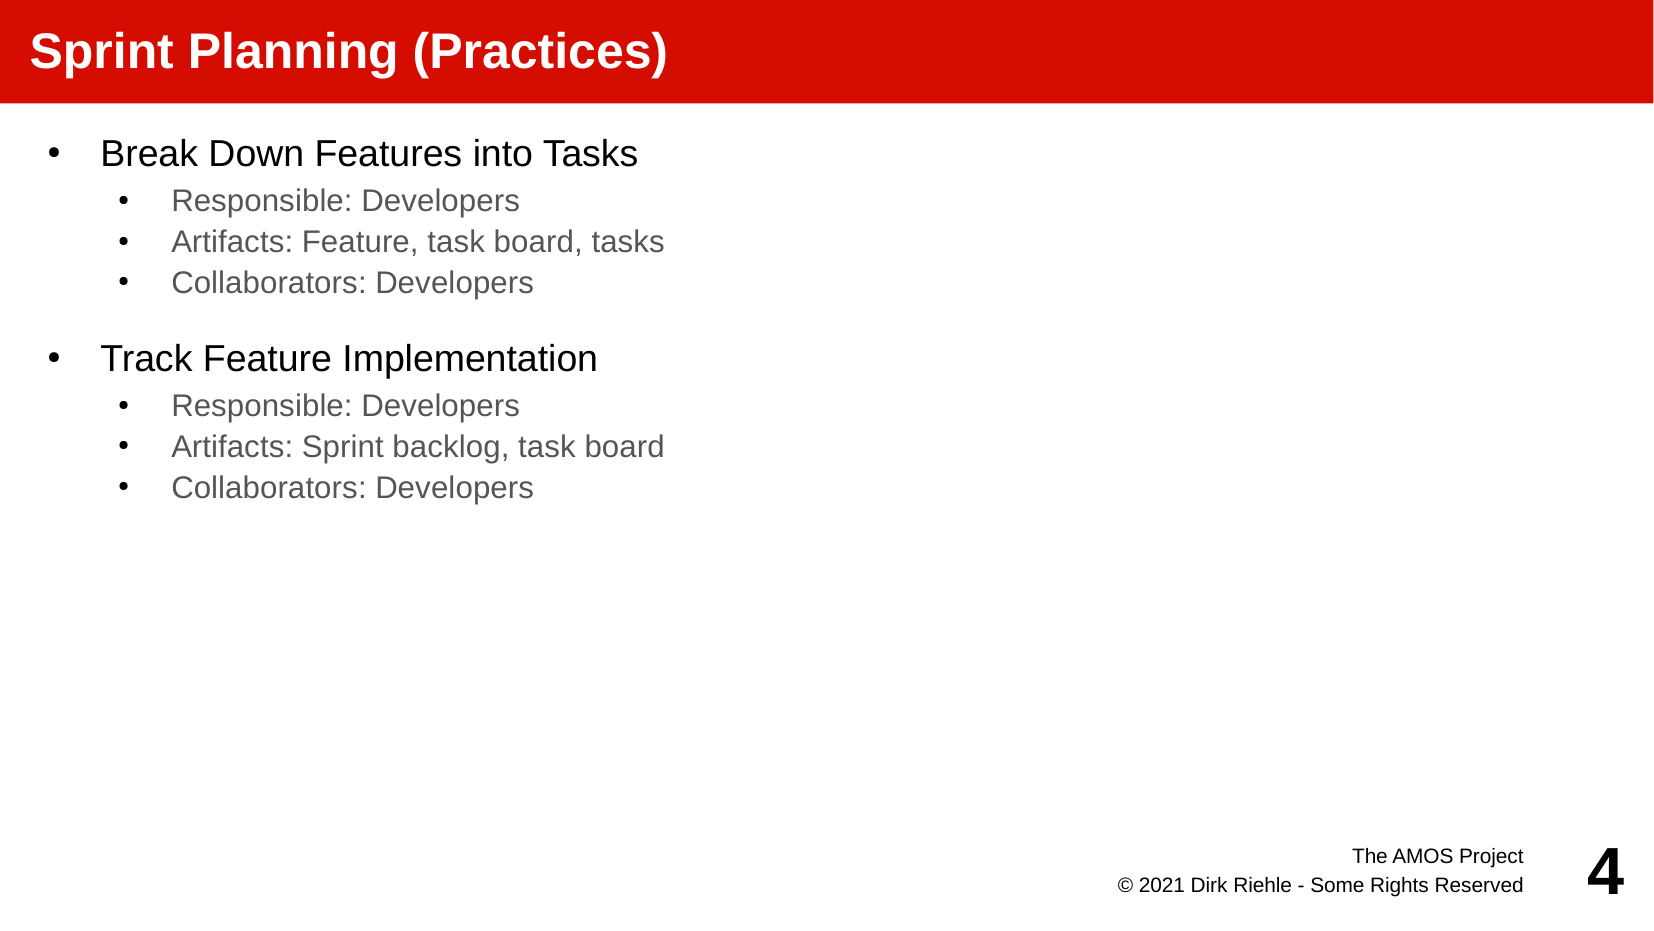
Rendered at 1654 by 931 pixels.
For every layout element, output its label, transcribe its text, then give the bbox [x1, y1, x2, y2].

list Break Down Features into Tasks Responsible: Developers Artifacts: Feature, task board, tasks Collaborators: Developers Track Feature Implementation Responsible: Developers Artifacts: Sprint backlog, task board Collaborators: Developers [29, 132, 1625, 813]
title Sprint Planning (Practices) [0, 0, 1654, 104]
